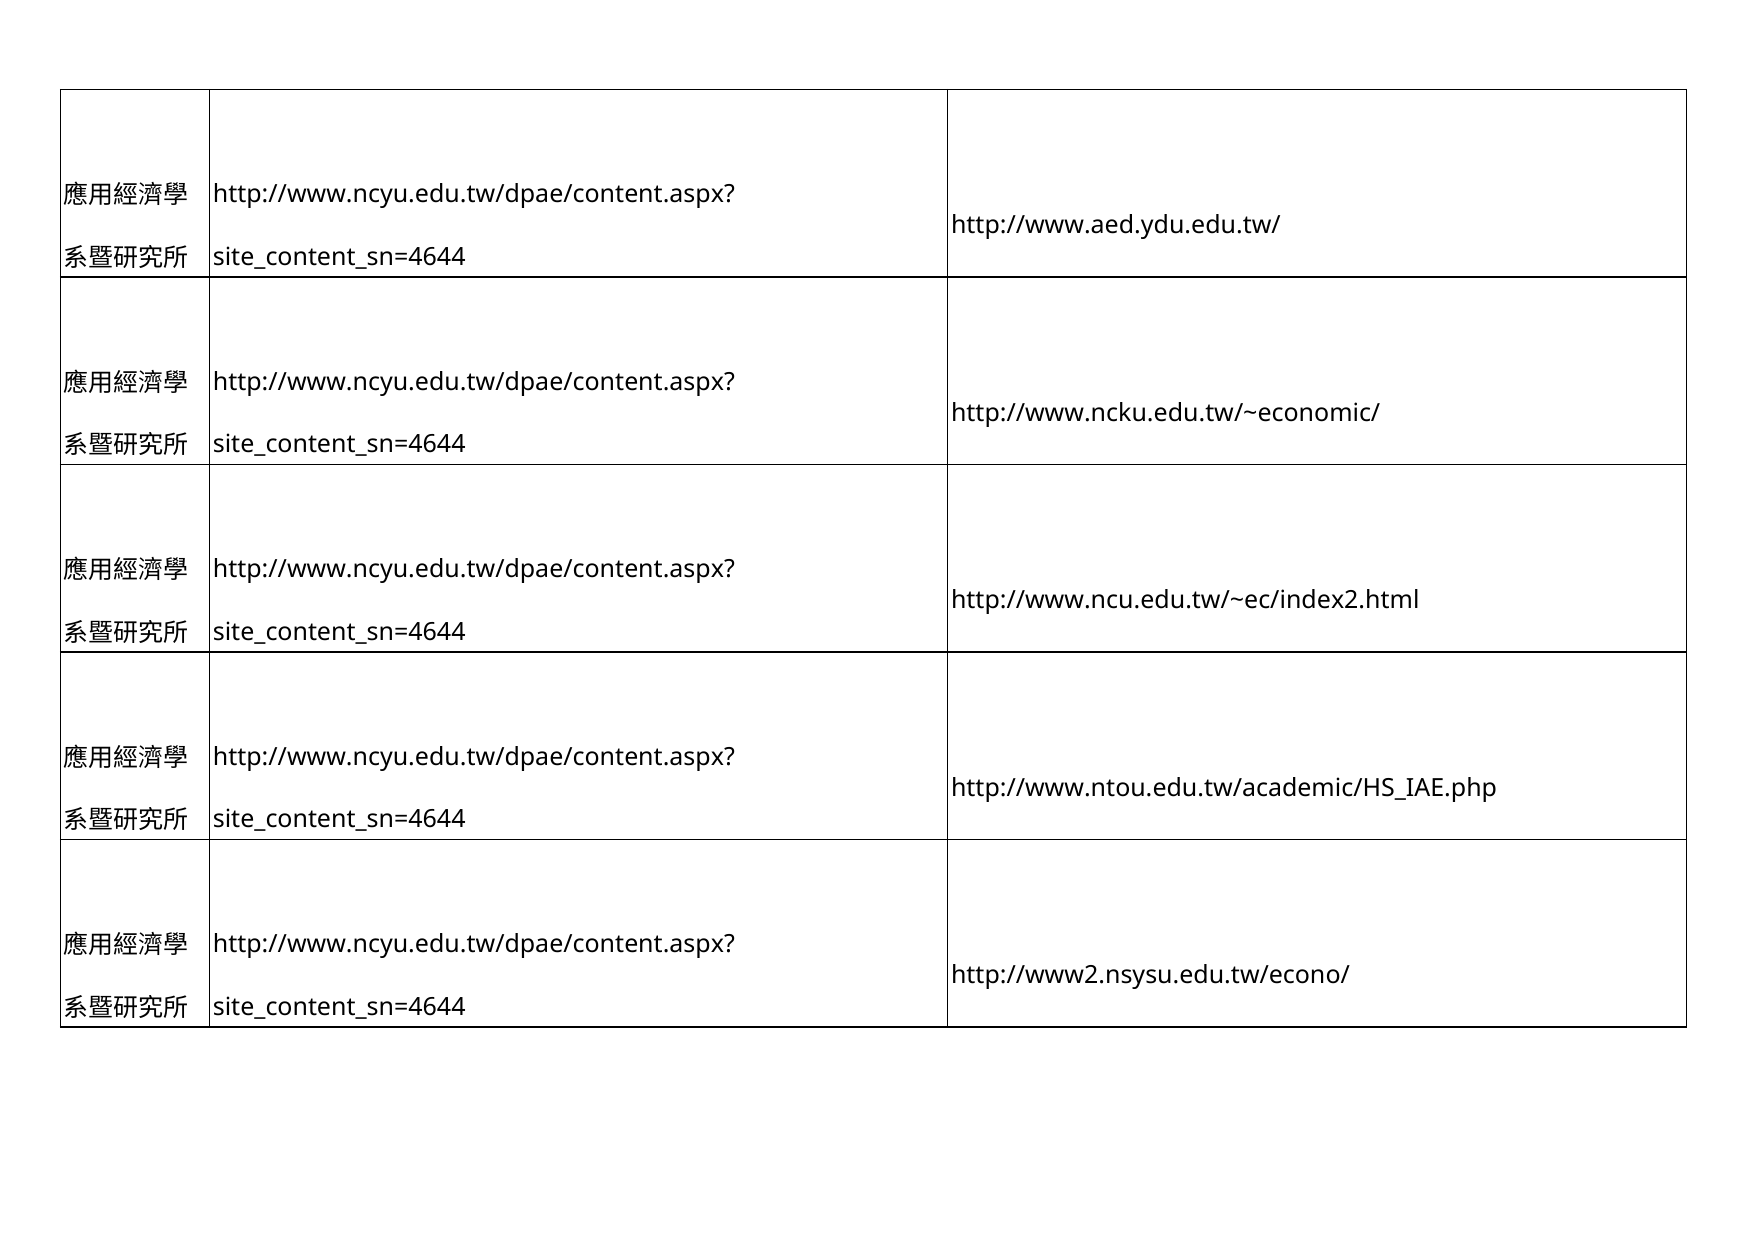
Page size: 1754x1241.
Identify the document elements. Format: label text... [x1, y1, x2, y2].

table_cell 應用經濟學系暨研究所 [61, 465, 209, 651]
table_cell http://www.ncyu.edu.tw/dpae/content.aspx?site_content_sn=4644 [210, 465, 947, 651]
table_cell http://www.aed.ydu.edu.tw/ [948, 90, 1686, 276]
table_cell http://www.ncyu.edu.tw/dpae/content.aspx?site_content_sn=4644 [210, 278, 947, 464]
table_cell 應用經濟學系暨研究所 [61, 840, 209, 1026]
table_cell http://www.ncyu.edu.tw/dpae/content.aspx?site_content_sn=4644 [210, 840, 947, 1026]
table_cell 應用經濟學系暨研究所 [61, 90, 209, 276]
table_cell http://www.ncku.edu.tw/~economic/ [948, 278, 1686, 464]
table_cell 應用經濟學系暨研究所 [61, 653, 209, 839]
table_cell 應用經濟學系暨研究所 [61, 278, 209, 464]
table_cell http://www.ncyu.edu.tw/dpae/content.aspx?site_content_sn=4644 [210, 653, 947, 839]
table_cell http://www.ncyu.edu.tw/dpae/content.aspx?site_content_sn=4644 [210, 90, 947, 276]
table_cell http://www2.nsysu.edu.tw/econo/ [948, 840, 1686, 1026]
table_cell http://www.ntou.edu.tw/academic/HS_IAE.php [948, 653, 1686, 839]
table_cell http://www.ncu.edu.tw/~ec/index2.html [948, 465, 1686, 651]
